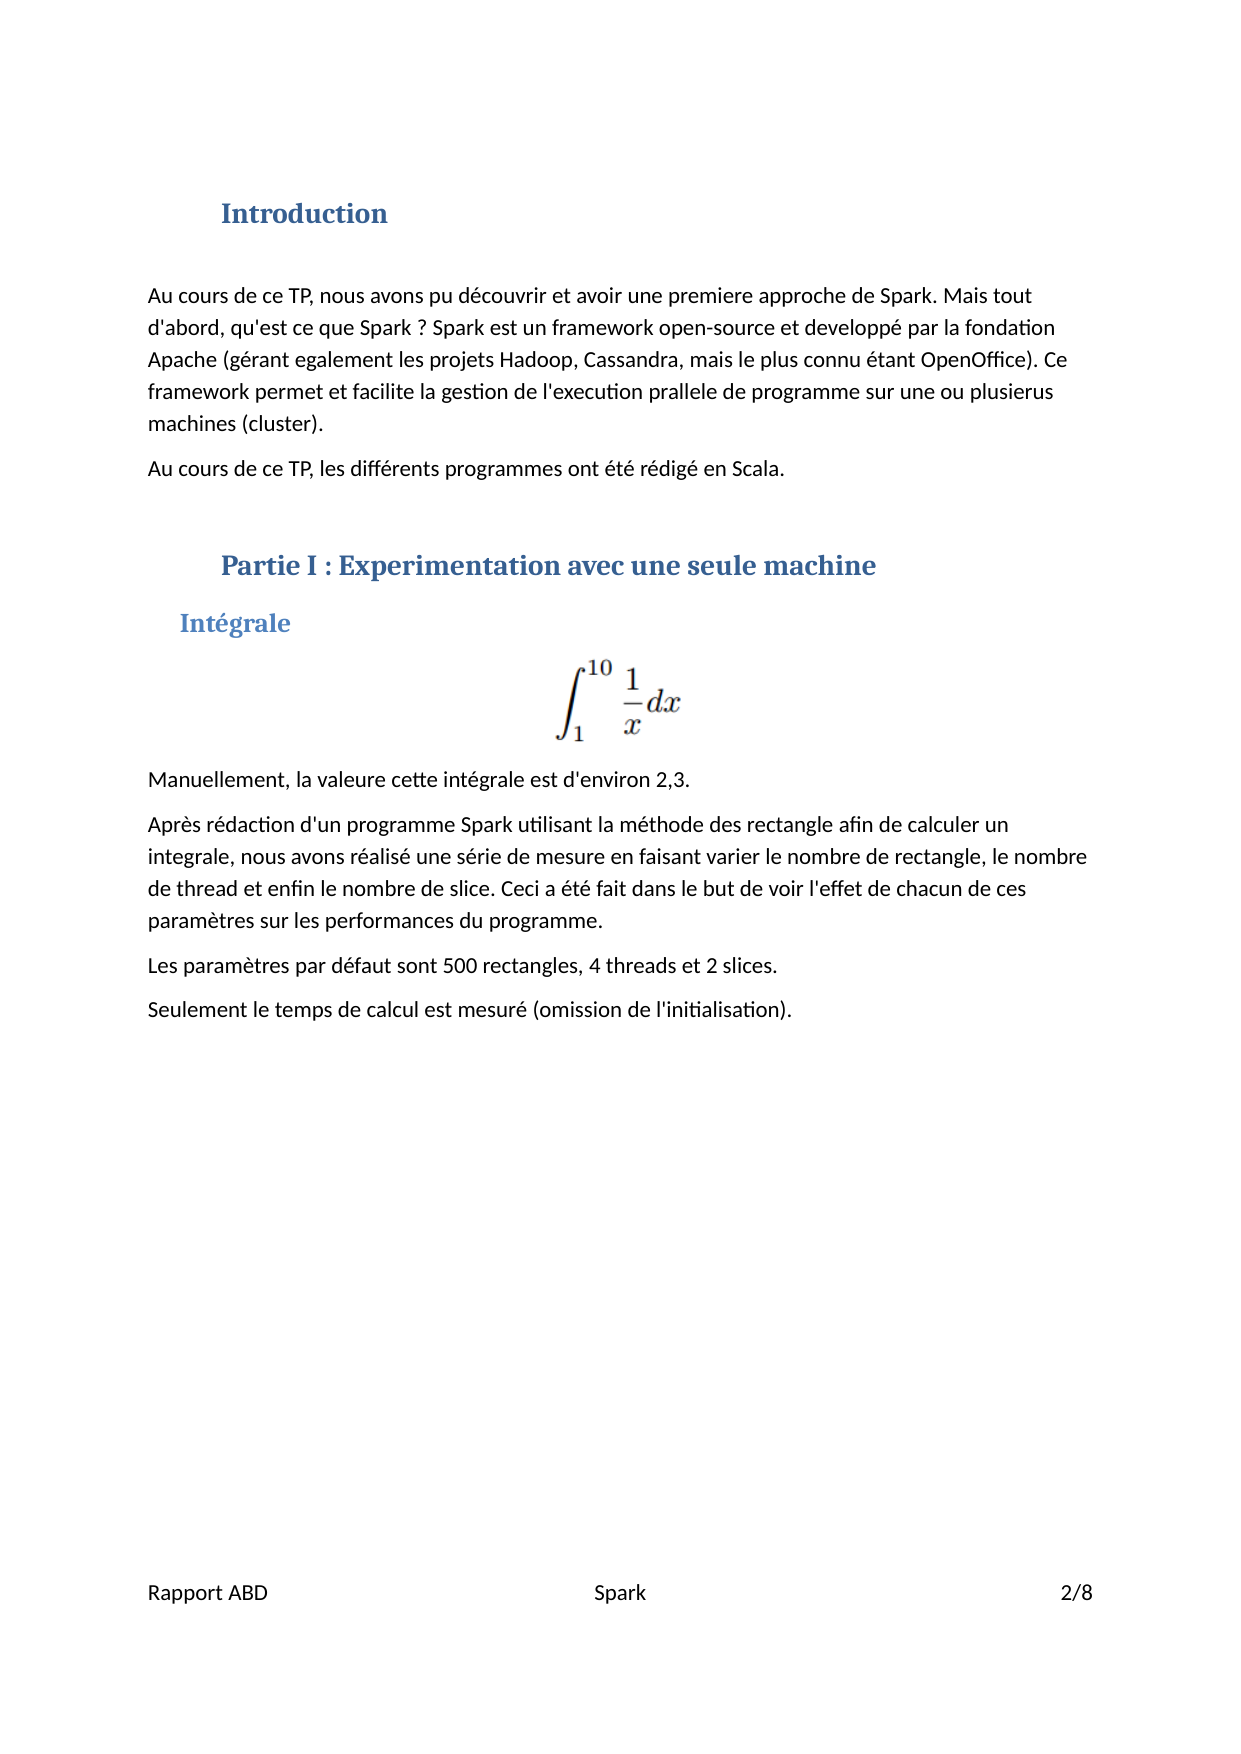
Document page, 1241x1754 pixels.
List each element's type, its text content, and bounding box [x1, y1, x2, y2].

subtitle Introduction [221, 198, 1093, 231]
subtitle Intégrale [179, 608, 1093, 639]
text Manuellement, la valeure cette intégrale est d'environ 2,3. [148, 761, 1093, 793]
text Seulement le temps de calcul est mesuré (omission de l'initialisation). [148, 996, 1093, 1024]
text Les paramètres par défaut sont 500 rectangles, 4 threads et 2 slices. [148, 951, 1093, 979]
subtitle Partie I : Experimentation avec une seule machine [221, 549, 1093, 582]
picture [541, 644, 699, 761]
text Après rédaction d'un programme Spark utilisant la méthode des rectangle afin de calculer un integrale, nous avons réalisé une série de mesure en faisant varier le nombre de rectangle, le nombre de thread et enfin le nombre de slice. Ceci a été fait dans le but de voir l'effet de chacun de ces paramètres sur les performances du programme. [148, 810, 1093, 934]
text Au cours de ce TP, les différents programmes ont été rédigé en Scala. [148, 454, 1093, 482]
text Au cours de ce TP, nous avons pu découvrir et avoir une premiere approche de Spark. Mais tout d'abord, qu'est ce que Spark ? Spark est un framework open-source et developpé par la fondation Apache (gérant egalement les projets Hadoop, Cassandra, mais le plus connu étant OpenOffice). Ce framework permet et facilite la gestion de l'execution prallele de programme sur une ou plusierus machines (cluster). [148, 281, 1093, 438]
